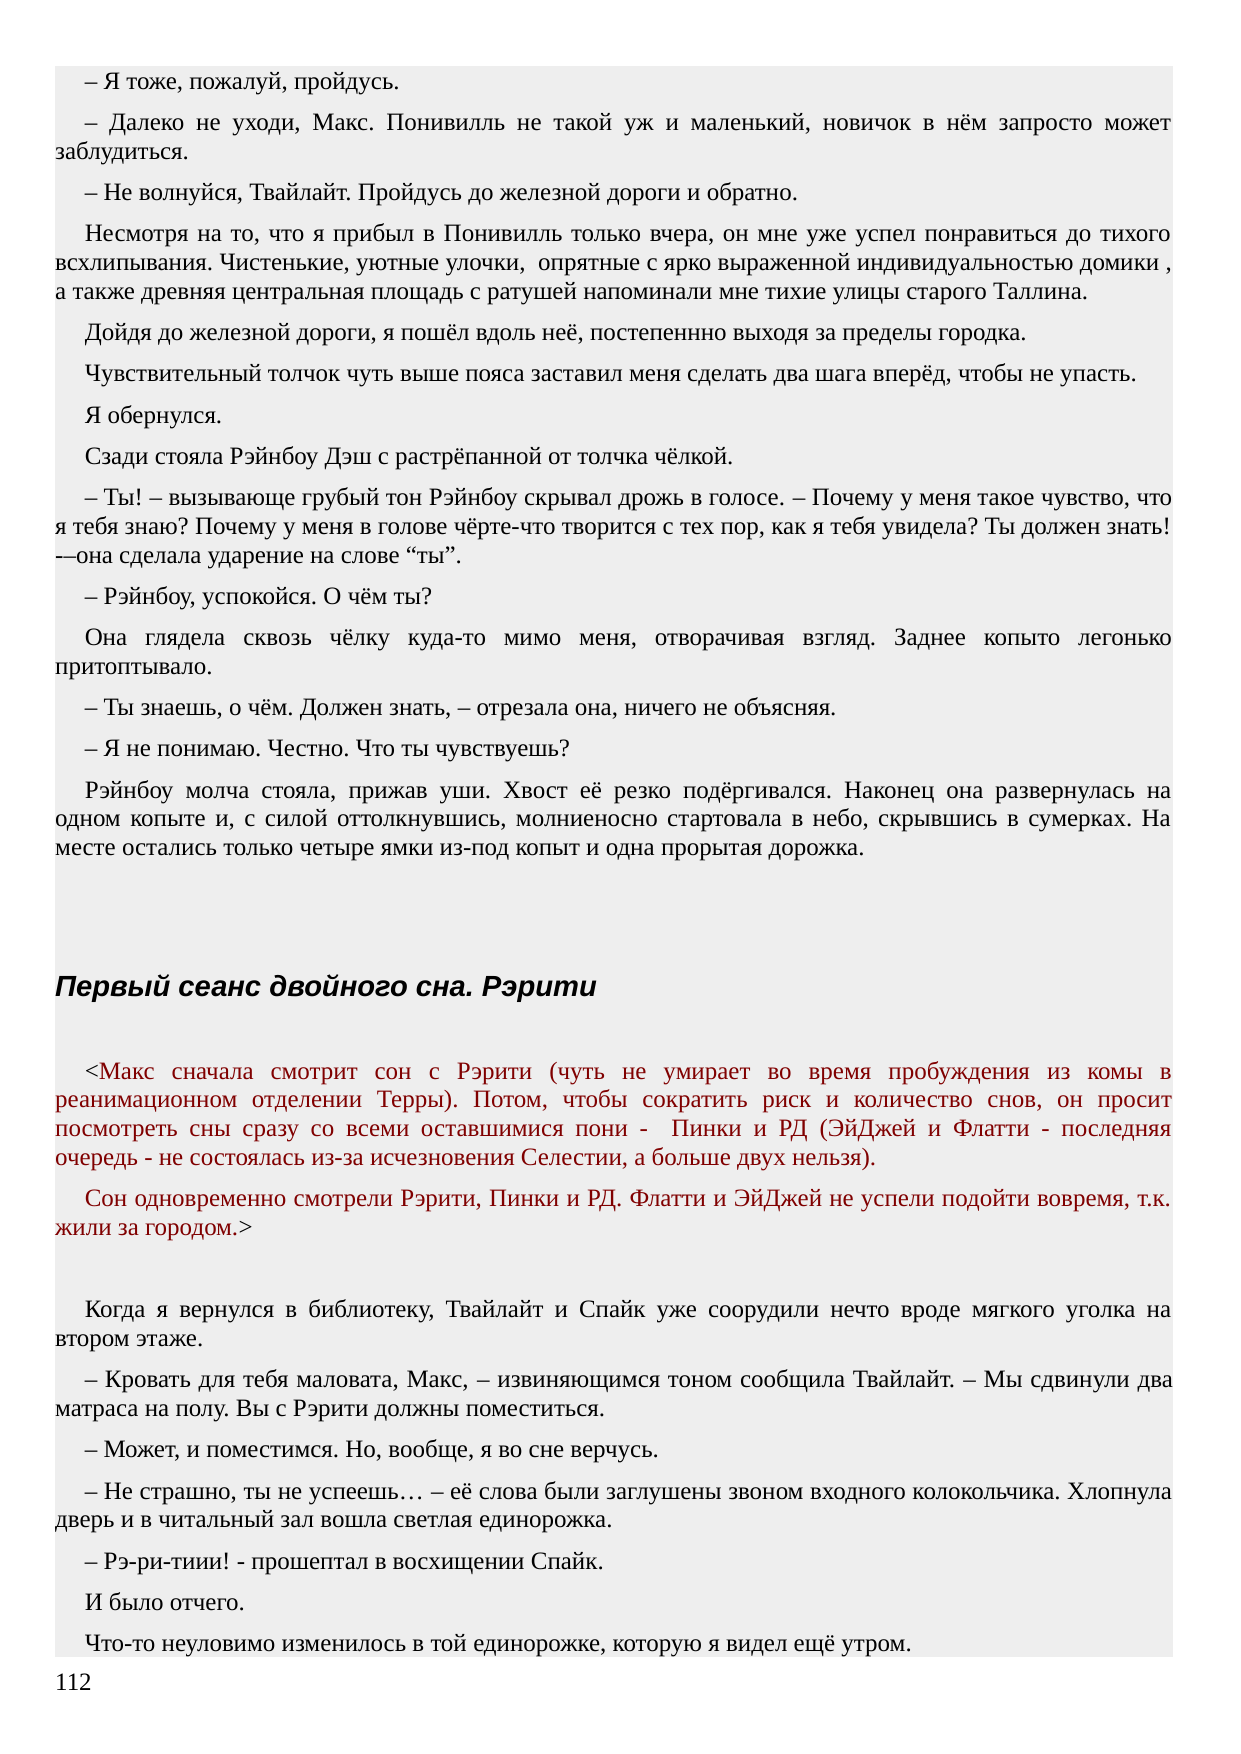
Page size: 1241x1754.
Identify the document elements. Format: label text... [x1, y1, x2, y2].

text Чувствительный толчок чуть выше пояса заставил меня сделать два шага вперёд, чтобы не упасть. [55, 358, 1173, 387]
text – Я тоже, пожалуй, пройдусь. [55, 66, 1173, 95]
text Несмотря на то, что я прибыл в Понивилль только вчера, он мне уже успел понравиться до тихого всхлипывания. Чистенькие, уютные улочки, опрятные с ярко выраженной индивидуальностью домики , а также древняя центральная площадь с ратушей напоминали мне тихие улицы старого Таллина. [55, 218, 1173, 305]
text Рэйнбоу молча стояла, прижав уши. Хвост её резко подёргивался. Наконец она развернулась на одном копыте и, с силой оттолкнувшись, молниеносно стартовала в небо, скрывшись в сумерках. На месте остались только четыре ямки из-под копыт и одна прорытая дорожка. [55, 775, 1173, 861]
text – Я не понимаю. Честно. Что ты чувствуешь? [55, 733, 1173, 762]
text Что-то неуловимо изменилось в той единорожке, которую я видел ещё утром. [55, 1628, 1173, 1657]
text Сзади стояла Рэйнбоу Дэш с растрёпанной от толчка чёлкой. [55, 441, 1173, 470]
text – Ты! – вызывающе грубый тон Рэйнбоу скрывал дрожь в голосе. – Почему у меня такое чувство, что я тебя знаю? Почему у меня в голове чёрте-что творится с тех пор, как я тебя увидела? Ты должен знать! -–она сделала ударение на слове “ты”. [55, 482, 1173, 568]
text – Рэйнбоу, успокойся. О чём ты? [55, 581, 1173, 610]
text <Макс сначала смотрит сон с Рэрити (чуть не умирает во время пробуждения из комы в реанимационном отделении Терры). Потом, чтобы сократить риск и количество снов, он просит посмотреть сны сразу со всеми оставшимися пони - Пинки и РД (ЭйДжей и Флатти - последняя очередь - не состоялась из-за исчезновения Селестии, а больше двух нельзя). [55, 1056, 1173, 1171]
text Она глядела сквозь чёлку куда-то мимо меня, отворачивая взгляд. Заднее копыто легонько притоптывало. [55, 622, 1173, 680]
text – Не страшно, ты не успеешь… – её слова были заглушены звоном входного колокольчика. Хлопнула дверь и в читальный зал вошла светлая единорожка. [55, 1476, 1173, 1533]
text – Кровать для тебя маловата, Макс, – извиняющимся тоном сообщила Твайлайт. – Мы сдвинули два матраса на полу. Вы с Рэрити должны поместиться. [55, 1364, 1173, 1422]
text – Ты знаешь, о чём. Должен знать, – отрезала она, ничего не объясняя. [55, 692, 1173, 721]
text Сон одновременно смотрели Рэрити, Пинки и РД. Флатти и ЭйДжей не успели подойти вовремя, т.к. жили за городом.> [55, 1183, 1173, 1241]
text – Далеко не уходи, Макс. Понивилль не такой уж и маленький, новичок в нём запросто может заблудиться. [55, 107, 1173, 165]
text – Не волнуйся, Твайлайт. Пройдусь до железной дороги и обратно. [55, 177, 1173, 206]
text – Может, и поместимся. Но, вообще, я во сне верчусь. [55, 1434, 1173, 1463]
subtitle Первый сеанс двойного сна. Рэрити [55, 968, 1173, 1002]
text – Рэ-ри-тиии! - прошептал в восхищении Спайк. [55, 1546, 1173, 1574]
text Дойдя до железной дороги, я пошёл вдоль неё, постепеннно выходя за пределы городка. [55, 317, 1173, 346]
text Когда я вернулся в библиотеку, Твайлайт и Спайк уже соорудили нечто вроде мягкого уголка на втором этаже. [55, 1294, 1173, 1352]
text И было отчего. [55, 1587, 1173, 1616]
text Я обернулся. [55, 400, 1173, 428]
